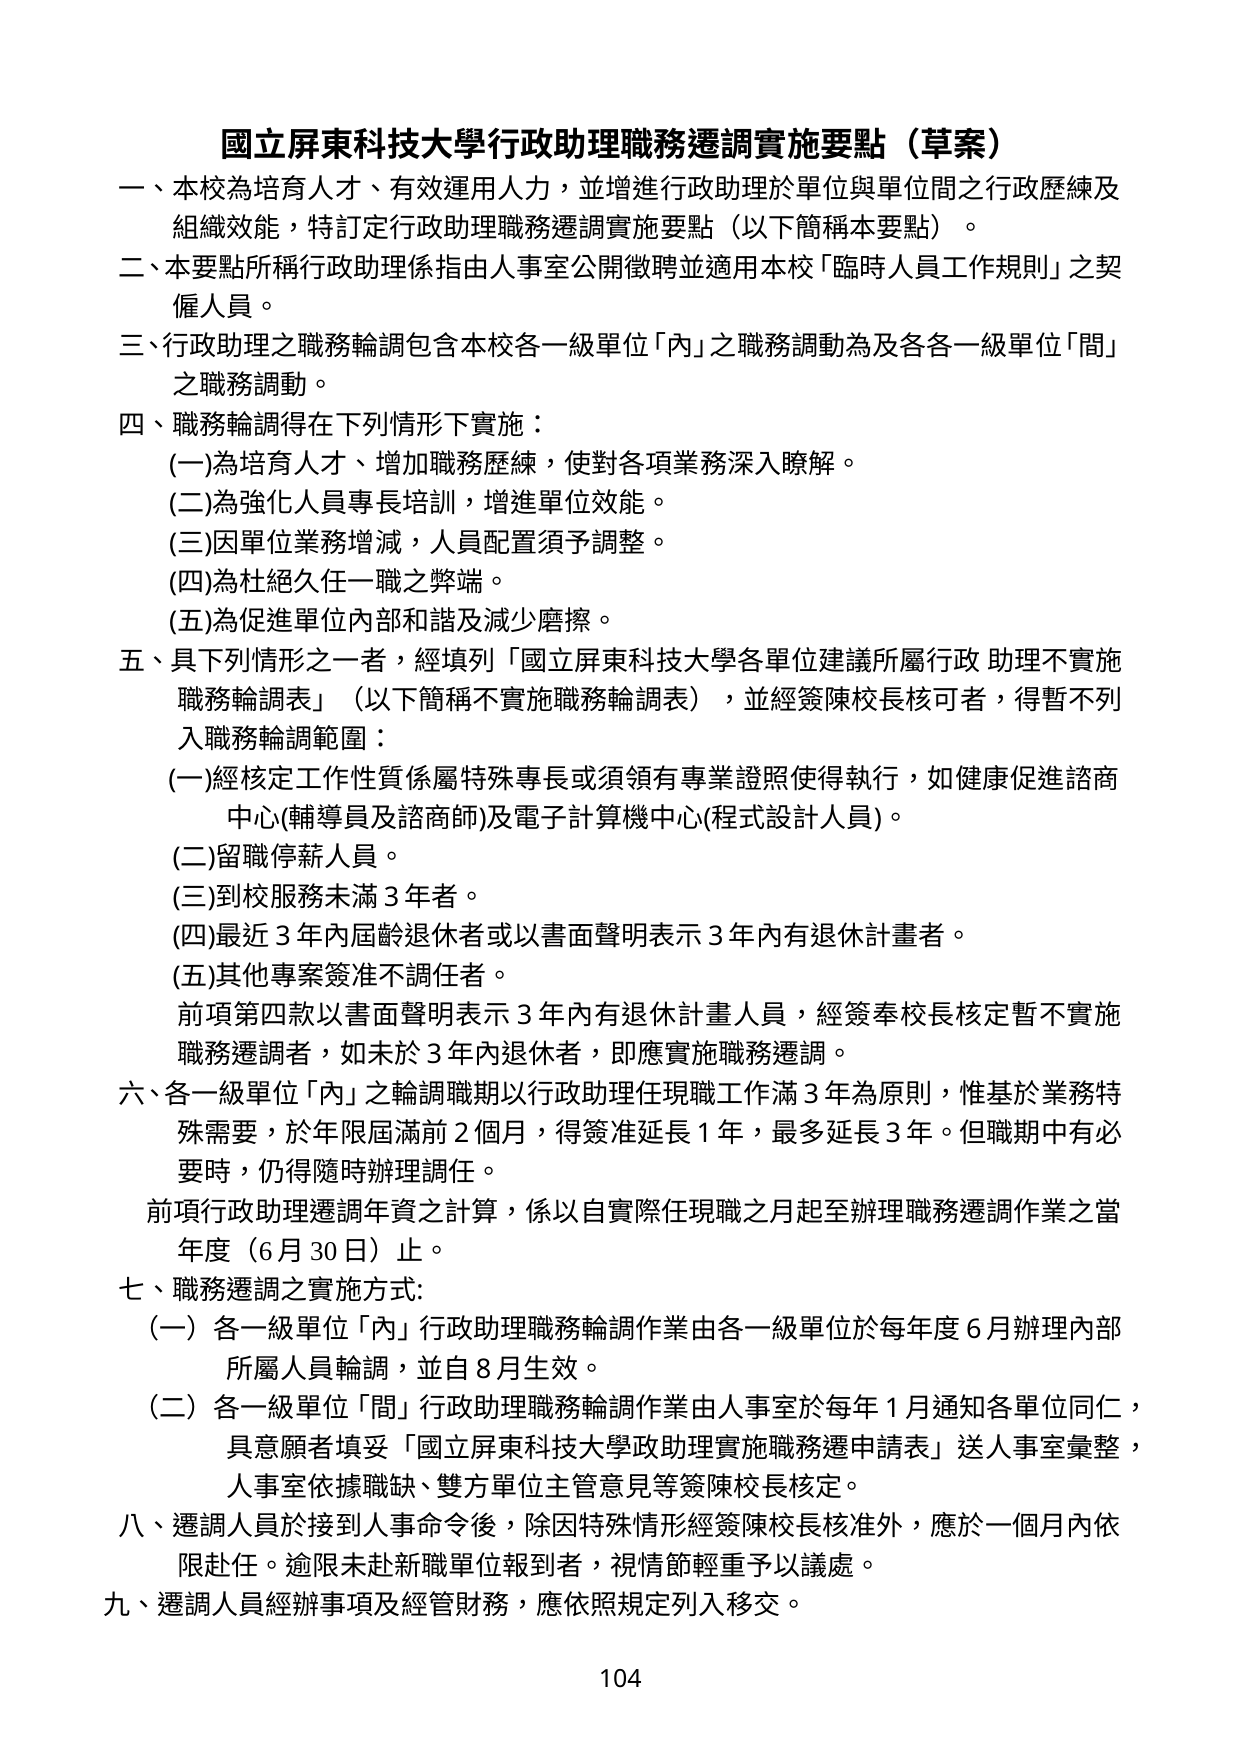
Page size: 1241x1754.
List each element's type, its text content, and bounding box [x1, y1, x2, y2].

text 六、各一級單位「內」之輪調職期以行政助理任現職工作滿3年為原則，惟基於業務特殊需要，於年限屆滿前2個月，得簽准延長1年，最多延長3年。但職期中有必要時，仍得隨時辦理調任。 [118, 1072, 1122, 1189]
text (三)因單位業務增減，人員配置須予調整。 [169, 521, 1122, 560]
text (二)為強化人員專長培訓，增進單位效能。 [169, 481, 1122, 521]
text (三)到校服務未滿3年者。 [118, 875, 1122, 914]
text 五、具下列情形之一者，經填列「國立屏東科技大學各單位建議所屬行政 助理不實施職務輪調表」（以下簡稱不實施職務輪調表），並經簽陳校長核可者，得暫不列入職務輪調範圍： [118, 639, 1122, 757]
text 國立屏東科技大學行政助理職務遷調實施要點（草案） [118, 118, 1122, 166]
text 八、遷調人員於接到人事命令後，除因特殊情形經簽陳校長核准外，應於一個月內依限赴任。逾限未赴新職單位報到者，視情節輕重予以議處。 [118, 1504, 1122, 1583]
text （二）各一級單位「間」行政助理職務輪調作業由人事室於每年1月通知各單位同仁，具意願者填妥「國立屏東科技大學政助理實施職務遷申請表」送人事室彙整，人事室依據職缺、雙方單位主管意見等簽陳校長核定。 [118, 1386, 1122, 1504]
text 四、職務輪調得在下列情形下實施： [118, 403, 1122, 442]
text 九、遷調人員經辦事項及經管財務，應依照規定列入移交。 [89, 1583, 1122, 1622]
text (五)為促進單位內部和諧及減少磨擦。 [169, 599, 1122, 639]
text 二、本要點所稱行政助理係指由人事室公開徵聘並適用本校「臨時人員工作規則」之契僱人員。 [118, 246, 1122, 324]
text (一)經核定工作性質係屬特殊專長或須領有專業證照使得執行，如健康促進諮商中心(輔導員及諮商師)及電子計算機中心(程式設計人員)。 [168, 757, 1122, 835]
text (二)留職停薪人員。 [118, 835, 1122, 875]
text (四)最近3年內屆齡退休者或以書面聲明表示3年內有退休計畫者。 [118, 914, 1122, 953]
text 三、行政助理之職務輪調包含本校各一級單位「內」之職務調動為及各各一級單位「間」之職務調動。 [118, 324, 1122, 403]
text （一）各一級單位「內」行政助理職務輪調作業由各一級單位於每年度6月辦理內部所屬人員輪調，並自8月生效。 [118, 1307, 1122, 1386]
text (四)為杜絕久任一職之弊端。 [169, 560, 1122, 599]
text (五)其他專案簽准不調任者。 [118, 953, 1122, 993]
text 前項第四款以書面聲明表示3年內有退休計畫人員，經簽奉校長核定暫不實施職務遷調者，如未於3年內退休者，即應實施職務遷調。 [177, 993, 1122, 1072]
text 前項行政助理遷調年資之計算，係以自實際任現職之月起至辦理職務遷調作業之當年度（6月30日）止。 [118, 1189, 1122, 1268]
text 一、本校為培育人才、有效運用人力，並增進行政助理於單位與單位間之行政歷練及組織效能，特訂定行政助理職務遷調實施要點（以下簡稱本要點）。 [118, 166, 1122, 246]
text (一)為培育人才、增加職務歷練，使對各項業務深入瞭解。 [169, 442, 1122, 481]
text 七、職務遷調之實施方式: [118, 1268, 1122, 1307]
